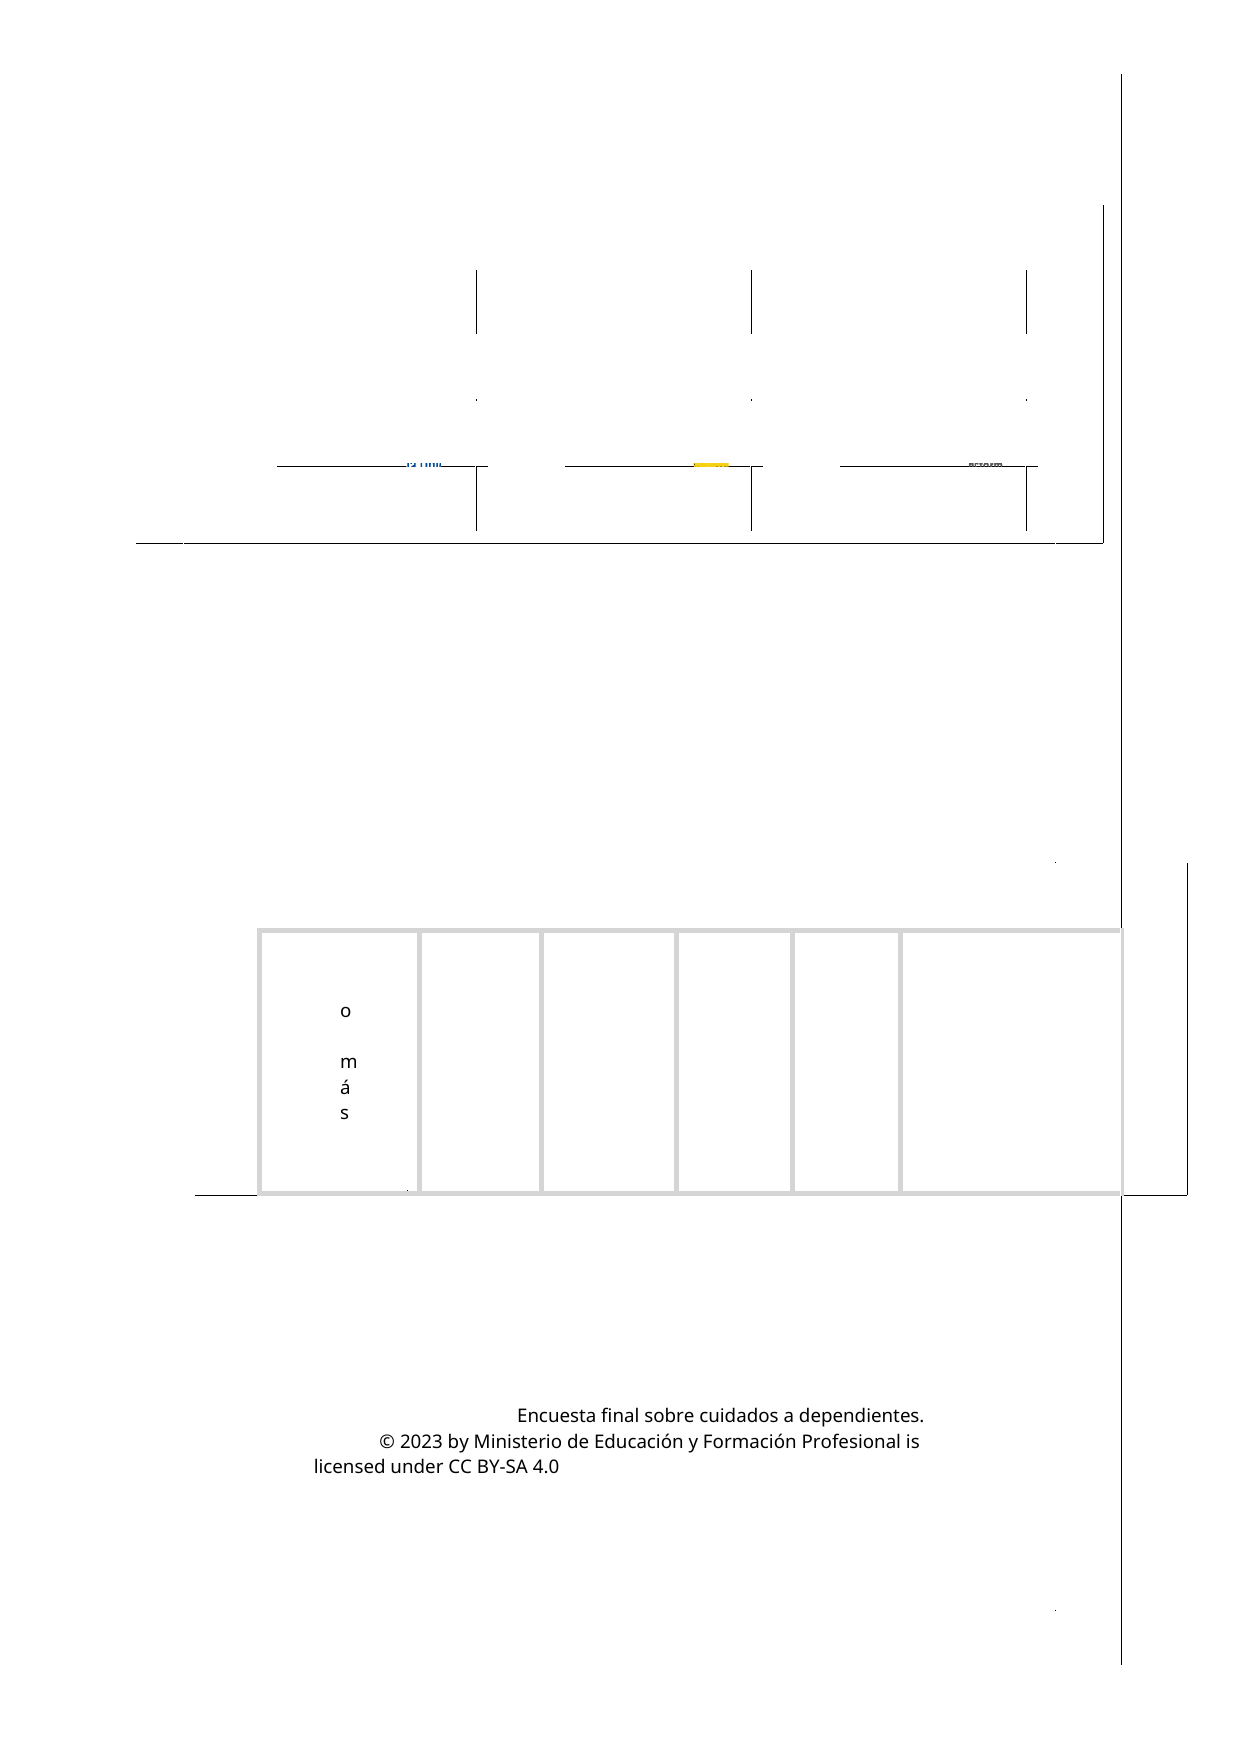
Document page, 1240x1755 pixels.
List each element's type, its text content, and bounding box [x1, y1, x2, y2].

table_cell [422, 933, 539, 1191]
table_cell [262, 933, 275, 1191]
table_cell [544, 933, 674, 1191]
table_cell [408, 933, 417, 1191]
table_cell o más [276, 934, 407, 1190]
table_cell [903, 933, 1120, 1191]
table_cell [679, 933, 790, 1191]
table_cell [795, 933, 898, 1191]
